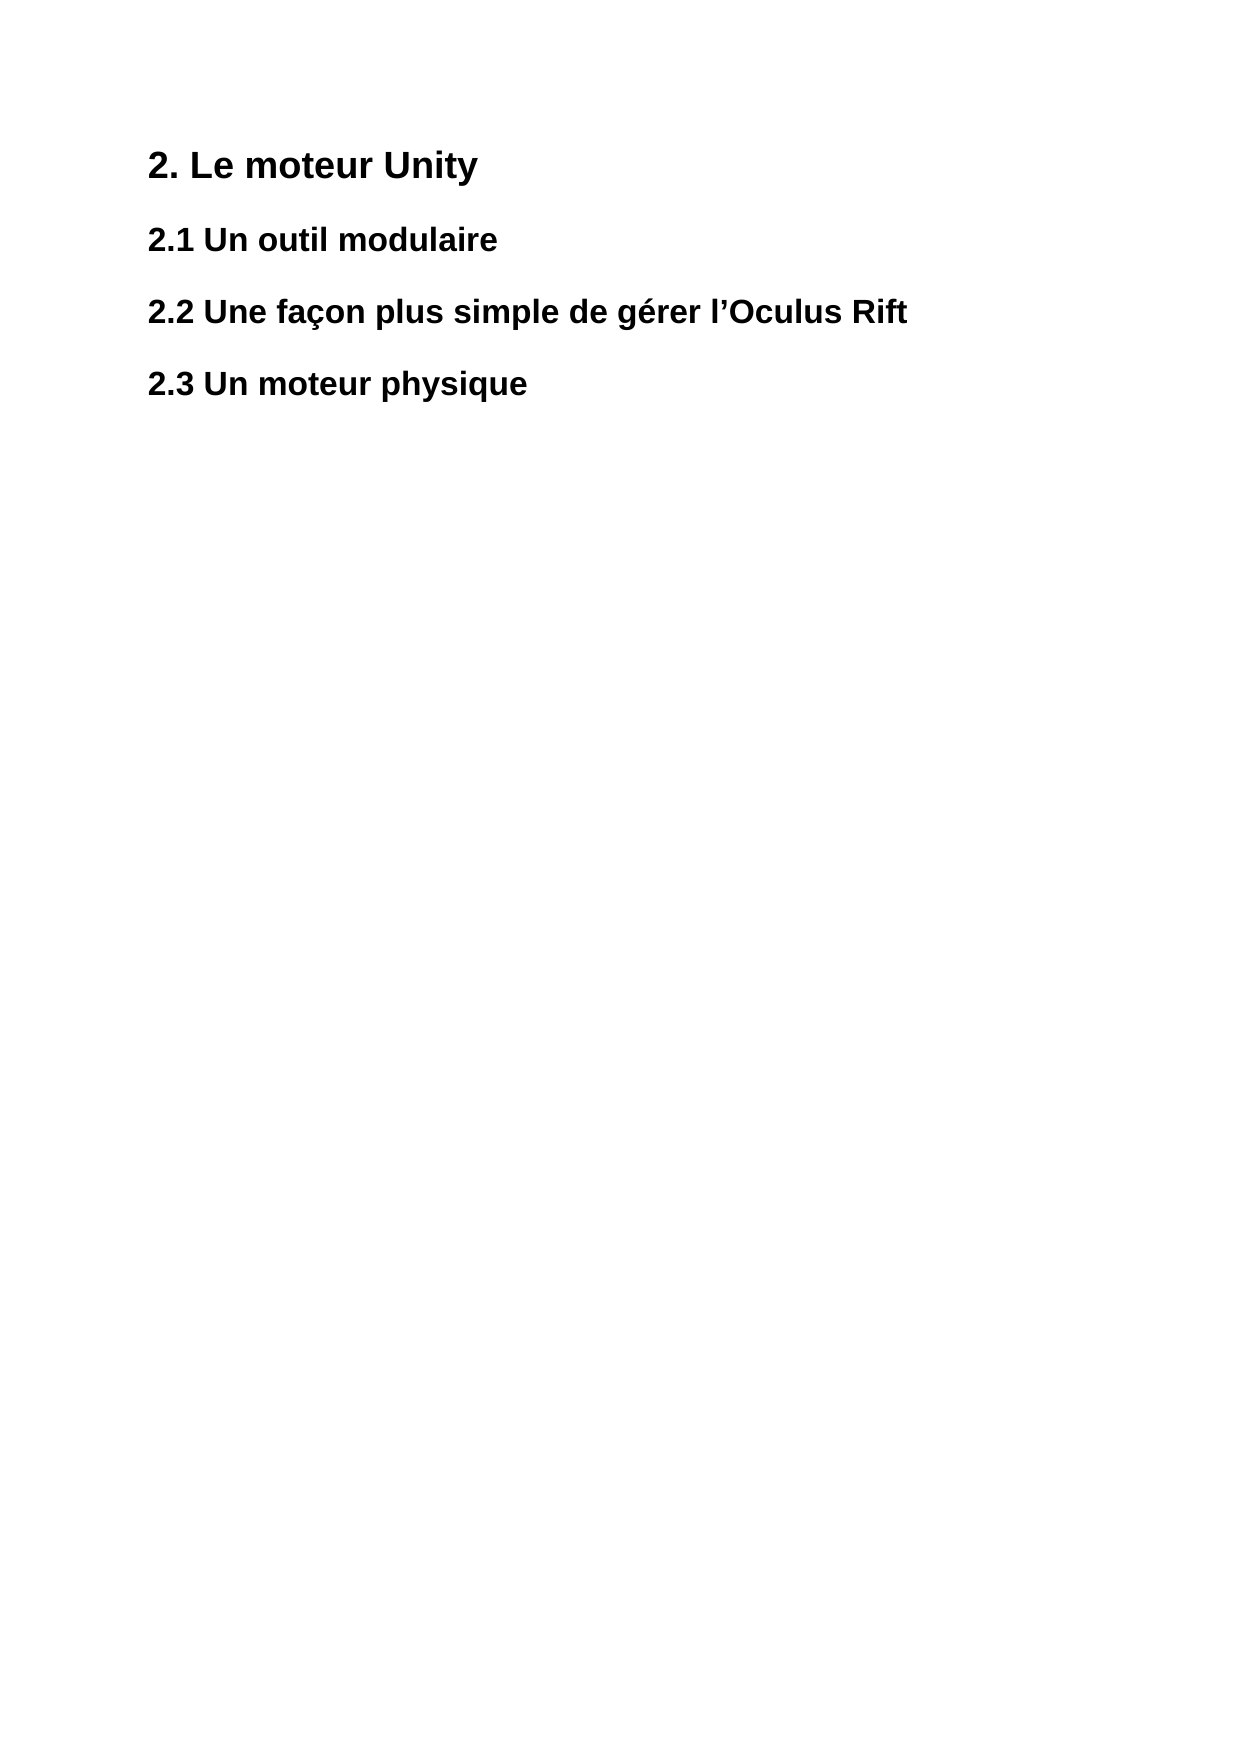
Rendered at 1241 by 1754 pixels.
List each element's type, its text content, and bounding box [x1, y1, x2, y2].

subtitle 2. Le moteur Unity [148, 143, 1093, 187]
subtitle 2.3 Un moteur physique [148, 364, 1093, 403]
subtitle 2.2 Une façon plus simple de gérer l’Oculus Rift [148, 292, 1093, 331]
subtitle 2.1 Un outil modulaire [148, 220, 1093, 259]
